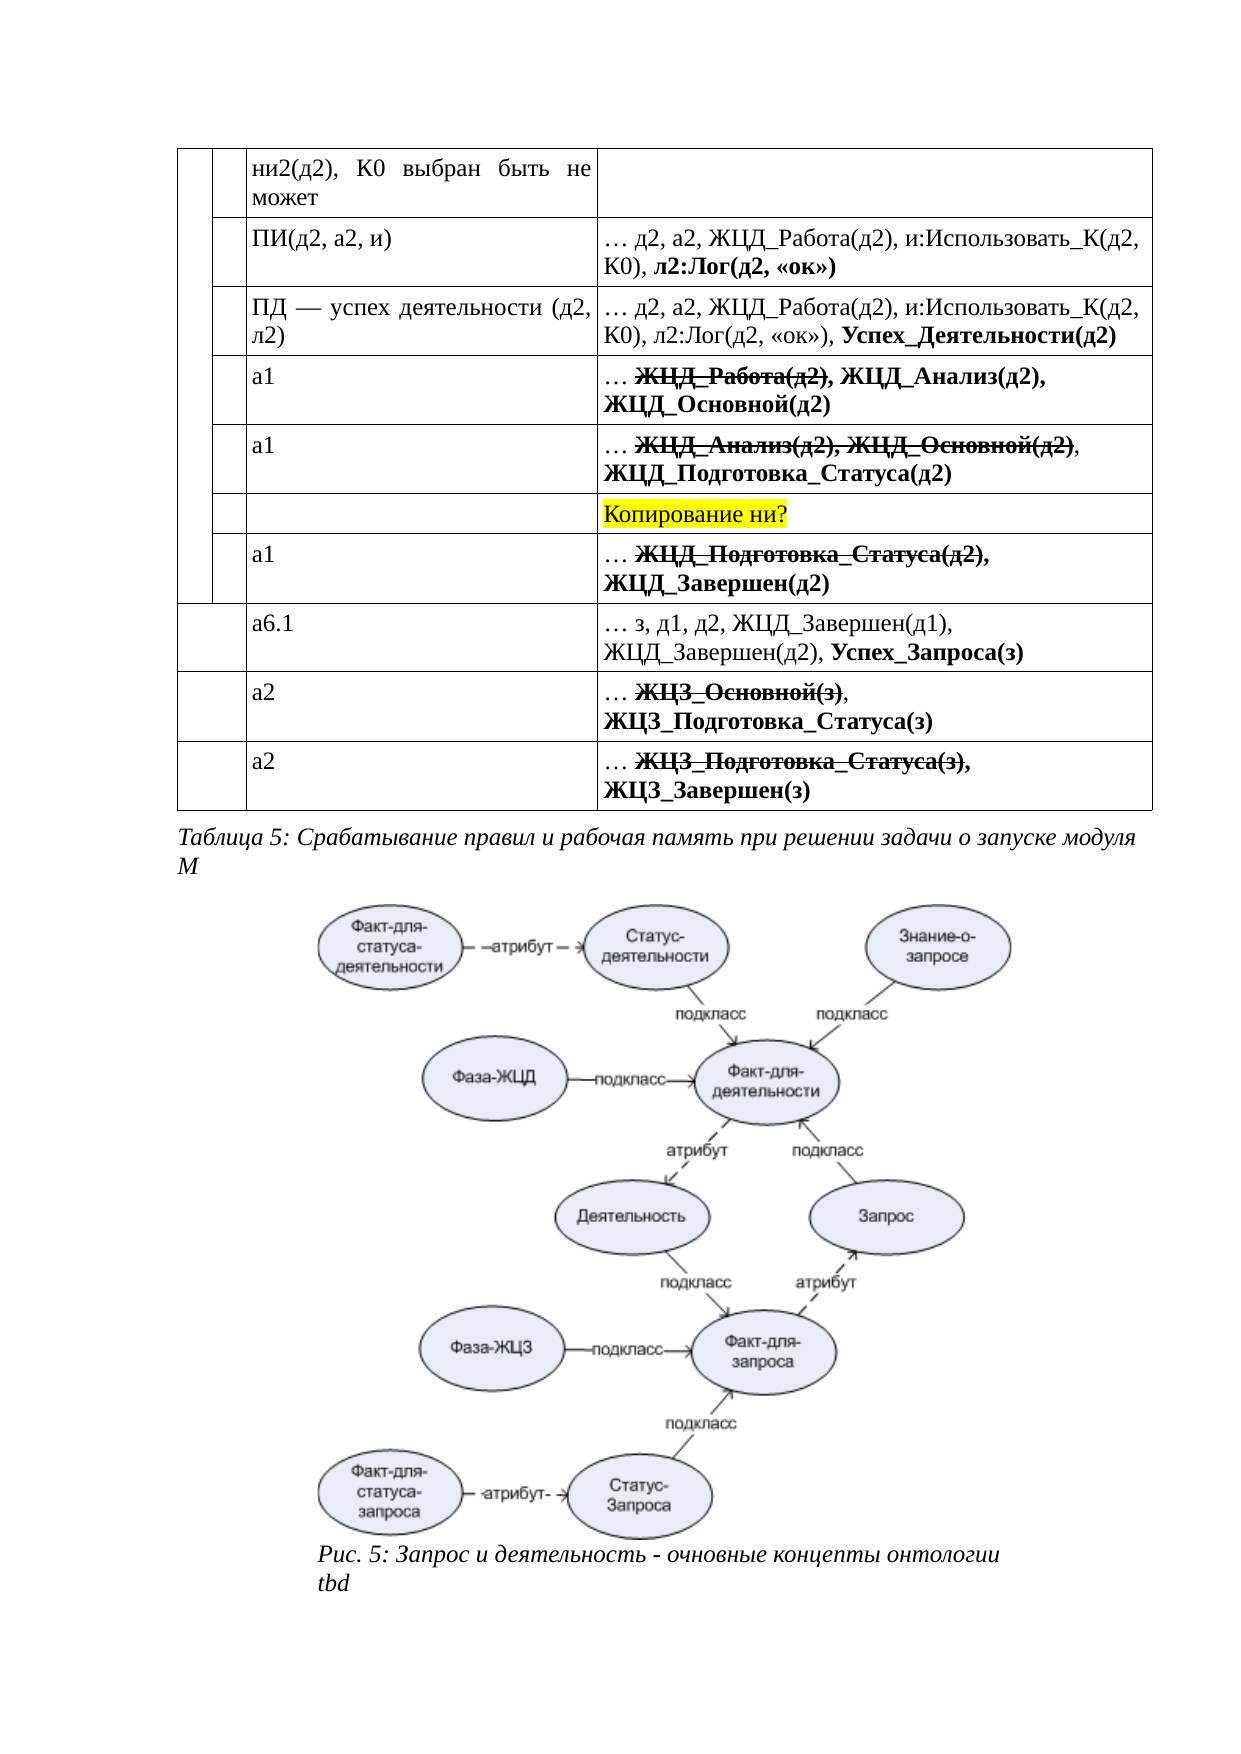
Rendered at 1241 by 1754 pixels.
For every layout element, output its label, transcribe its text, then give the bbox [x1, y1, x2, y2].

table_cell а2 [247, 672, 597, 741]
table_cell [213, 534, 246, 602]
table_cell [178, 742, 246, 809]
table_cell а1 [247, 425, 597, 493]
table_cell ПИ(д2, а2, и) [247, 218, 597, 286]
table_cell … ЖЦД_Подготовка_Статуса(д2), ЖЦД_Завершен(д2) [598, 534, 1152, 602]
table_cell … д2, а2, ЖЦД_Работа(д2), и:Использовать_К(д2, К0), л2:Лог(д2, «ок») [598, 218, 1152, 286]
table_cell [213, 494, 246, 533]
table_cell [598, 149, 1152, 217]
table_cell … з, д1, д2, ЖЦД_Завершен(д1), ЖЦД_Завершен(д2), Успех_Запроса(з) [598, 604, 1152, 671]
table_cell ни2(д2), К0 выбран быть не может [247, 149, 597, 217]
table_cell [213, 425, 246, 493]
table_cell [178, 604, 246, 671]
table_cell Копирование ни? [598, 494, 1152, 533]
table_cell а1 [247, 356, 597, 424]
table_cell а2 [247, 742, 597, 809]
table_cell а1 [247, 534, 597, 602]
table_cell [213, 287, 246, 355]
table_cell … д2, а2, ЖЦД_Работа(д2), и:Использовать_К(д2, К0), л2:Лог(д2, «ок»), Успех_Деятельности(д2) [598, 287, 1152, 355]
text Таблица 5: Срабатывание правил и рабочая память при решении задачи о запуске модуля М [177, 822, 1152, 880]
table_cell … ЖЦЗ_Подготовка_Cтатуса(з), ЖЦЗ_Завершен(з) [598, 742, 1152, 809]
table_cell [178, 672, 246, 741]
table_cell [247, 494, 597, 533]
table_cell [213, 149, 246, 217]
table_cell [213, 356, 246, 424]
table_cell [178, 149, 212, 602]
text Рис. 5: Запрос и деятельность - очновные концепты онтологии tbd [317, 1540, 1011, 1597]
picture [317, 904, 1012, 1540]
table_cell … ЖЦЗ_Основной(з), ЖЦЗ_Подготовка_Cтатуса(з) [598, 672, 1152, 741]
table_cell … ЖЦД_Анализ(д2), ЖЦД_Основной(д2), ЖЦД_Подготовка_Статуса(д2) [598, 425, 1152, 493]
table_cell ПД — успех деятельности (д2, л2) [247, 287, 597, 355]
table_cell … ЖЦД_Работа(д2), ЖЦД_Анализ(д2), ЖЦД_Основной(д2) [598, 356, 1152, 424]
table_cell а6.1 [247, 604, 597, 671]
table_cell [213, 218, 246, 286]
